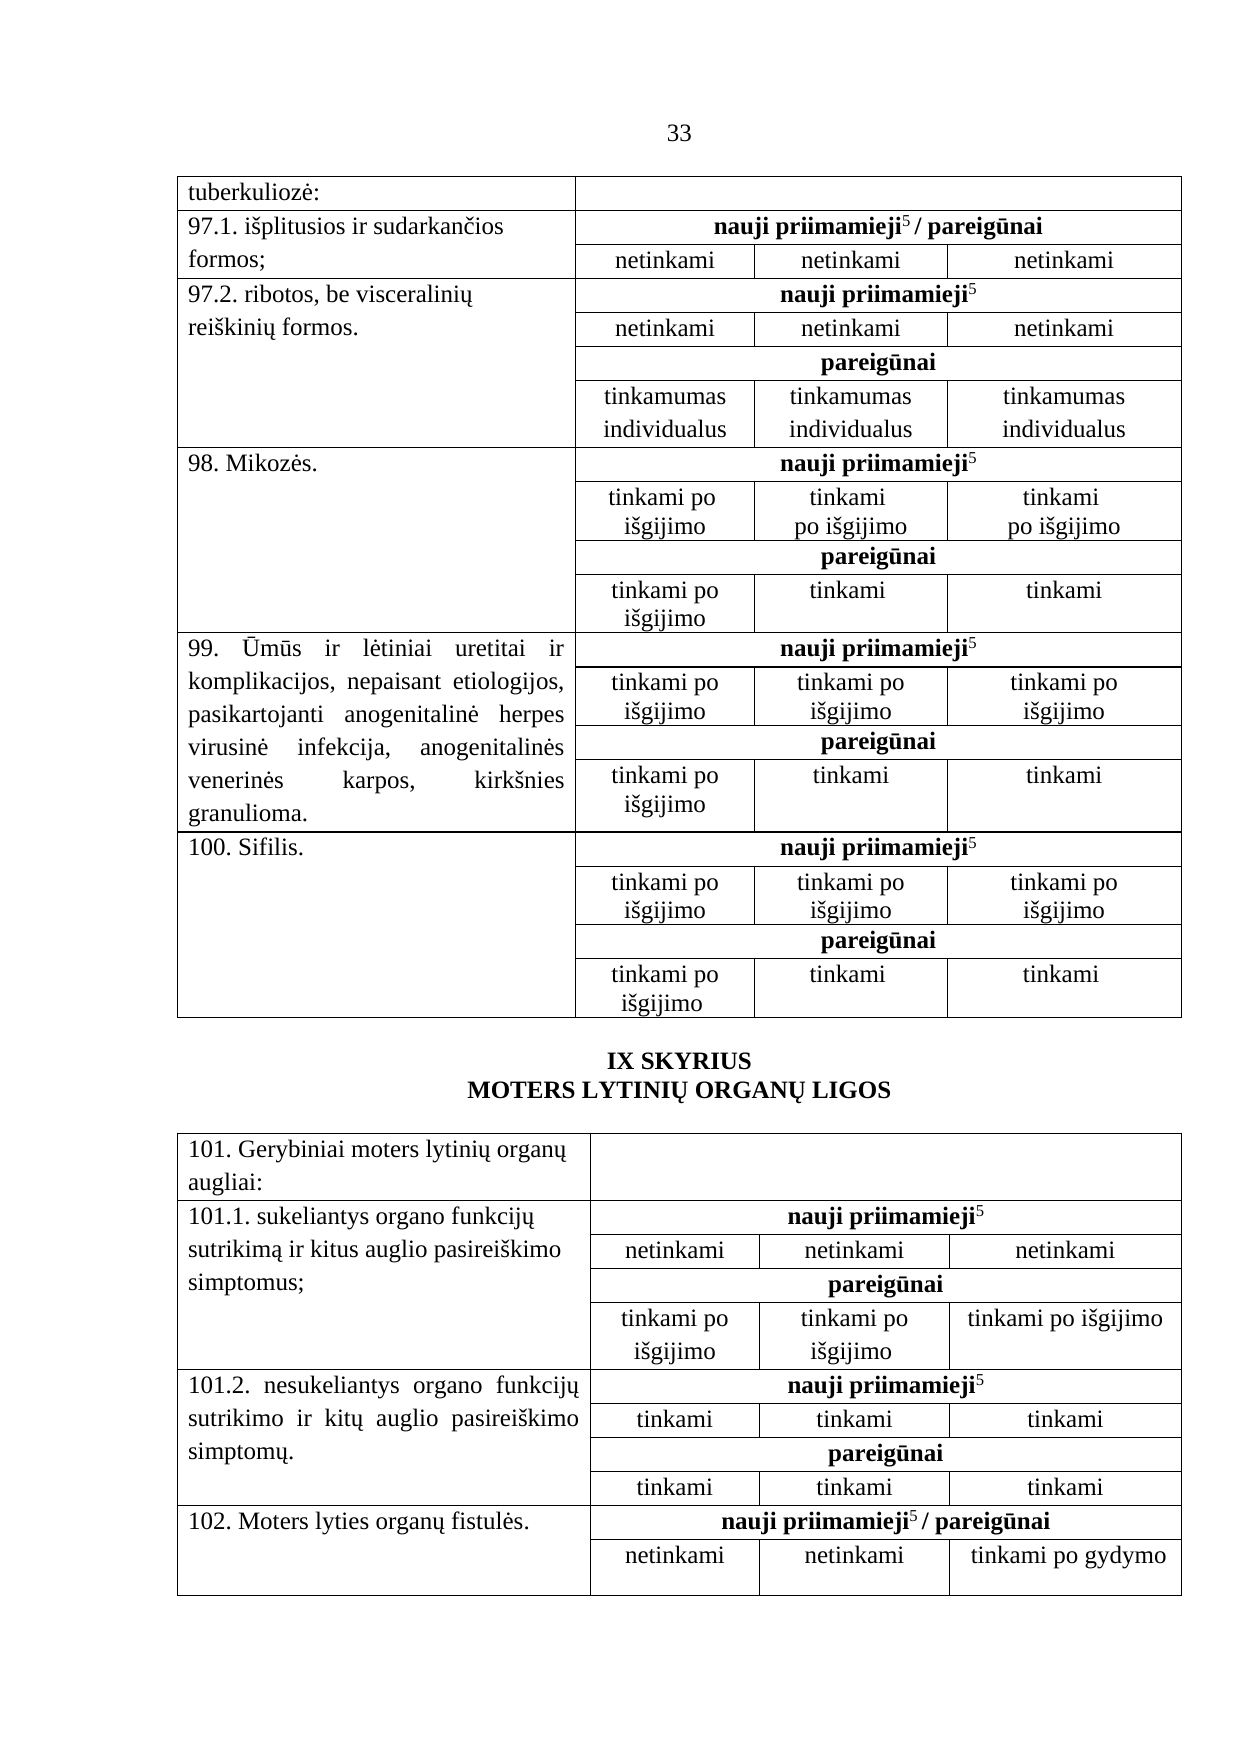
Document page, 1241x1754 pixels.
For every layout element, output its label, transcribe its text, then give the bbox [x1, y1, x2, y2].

table_cell pareigūnai [576, 726, 1181, 759]
table_cell netinkami [760, 1235, 949, 1268]
table_cell pareigūnai [576, 541, 1181, 574]
table_cell tinkami [591, 1472, 759, 1505]
table_cell pareigūnai [576, 347, 1181, 380]
table_cell tinkami [948, 959, 1181, 1017]
table_cell netinkami [760, 1540, 949, 1595]
table_cell nauji priimamieji5 [591, 1370, 1181, 1403]
table_cell tinkami [591, 1404, 759, 1437]
table_cell tinkami [760, 1472, 949, 1505]
table_cell tinkami po išgijimo [576, 668, 754, 725]
table_cell tinkami po išgijimo [950, 1303, 1181, 1369]
table_cell tinkami po gydymo [950, 1540, 1181, 1595]
text MOTERS LYTINIŲ ORGANŲ LIGOS [177, 1075, 1181, 1104]
table_cell netinkami [576, 245, 754, 278]
table_cell netinkami [950, 1235, 1181, 1268]
table_cell 99. Ūmūs ir lėtiniai uretitai ir komplikacijos, nepaisant etiologijos, pasikartojanti anogenitalinė herpes virusinė infekcija, anogenitalinės venerinės karpos, kirkšnies granulioma. [178, 633, 575, 831]
table_cell tinkami po išgijimo [948, 867, 1181, 924]
table_cell tinkami po išgijimo [576, 482, 754, 540]
table_cell tinkami [950, 1404, 1181, 1437]
table_cell tinkami po išgijimo [760, 1303, 949, 1369]
table_cell pareigūnai [576, 925, 1181, 958]
table_cell tinkami po išgijimo [591, 1303, 759, 1369]
table_cell netinkami [755, 245, 947, 278]
table_cell tinkami po išgijimo [948, 482, 1181, 540]
table_cell tinkami po išgijimo [576, 760, 754, 831]
table_cell nauji priimamieji5 [591, 1201, 1181, 1234]
text IX SKYRIUS [177, 1046, 1181, 1075]
table_cell tinkami po išgijimo [755, 867, 947, 924]
table_cell tinkami po išgijimo [755, 482, 947, 540]
table_cell tinkami [755, 575, 947, 632]
table_cell tinkamumas individualus [576, 381, 754, 447]
table_cell tinkami po išgijimo [576, 867, 754, 924]
table_cell nauji priimamieji5 [576, 448, 1181, 481]
table_cell tinkami [760, 1404, 949, 1437]
table_cell 101.2. nesukeliantys organo funkcijų sutrikimo ir kitų auglio pasireiškimo simptomų. [178, 1370, 590, 1505]
table_cell netinkami [591, 1235, 759, 1268]
table_cell nauji priimamieji5 [576, 833, 1181, 866]
table_cell nauji priimamieji5 / pareigūnai [591, 1506, 1181, 1539]
table_cell 100. Sifilis. [178, 833, 575, 1017]
table_cell 101.1. sukeliantys organo funkcijų sutrikimą ir kitus auglio pasireiškimo simptomus; [178, 1201, 590, 1369]
table_cell tinkami po išgijimo [576, 959, 754, 1017]
table_cell tinkami [755, 959, 947, 1017]
table_cell netinkami [948, 313, 1181, 346]
table_cell tuberkuliozė: [178, 177, 575, 210]
table_cell tinkamumas individualus [755, 381, 947, 447]
table_cell 97.2. ribotos, be visceralinių reiškinių formos. [178, 279, 575, 447]
table_cell tinkami po išgijimo [948, 668, 1181, 725]
table_cell 98. Mikozės. [178, 448, 575, 632]
table_cell netinkami [948, 245, 1181, 278]
table_cell pareigūnai [591, 1269, 1181, 1302]
table_cell tinkami [755, 760, 947, 831]
table_cell 97.1. išplitusios ir sudarkančios formos; [178, 211, 575, 278]
table_cell [576, 177, 1181, 210]
table_cell nauji priimamieji5 / pareigūnai [576, 211, 1181, 244]
table_header [591, 1134, 1181, 1200]
table_cell nauji priimamieji5 [576, 279, 1181, 312]
table_cell tinkami [948, 760, 1181, 831]
table_cell tinkamumas individualus [948, 381, 1181, 447]
table_cell netinkami [755, 313, 947, 346]
table_cell tinkami po išgijimo [576, 575, 754, 632]
table_cell 102. Moters lyties organų fistulės. [178, 1506, 590, 1595]
table_cell pareigūnai [591, 1438, 1181, 1471]
table_cell netinkami [591, 1540, 759, 1595]
table_cell tinkami [948, 575, 1181, 632]
table_cell tinkami [950, 1472, 1181, 1505]
table_cell nauji priimamieji5 [576, 633, 1181, 666]
table_cell tinkami po išgijimo [755, 668, 947, 725]
table_header 101. Gerybiniai moters lytinių organų augliai: [178, 1134, 590, 1200]
table_cell netinkami [576, 313, 754, 346]
